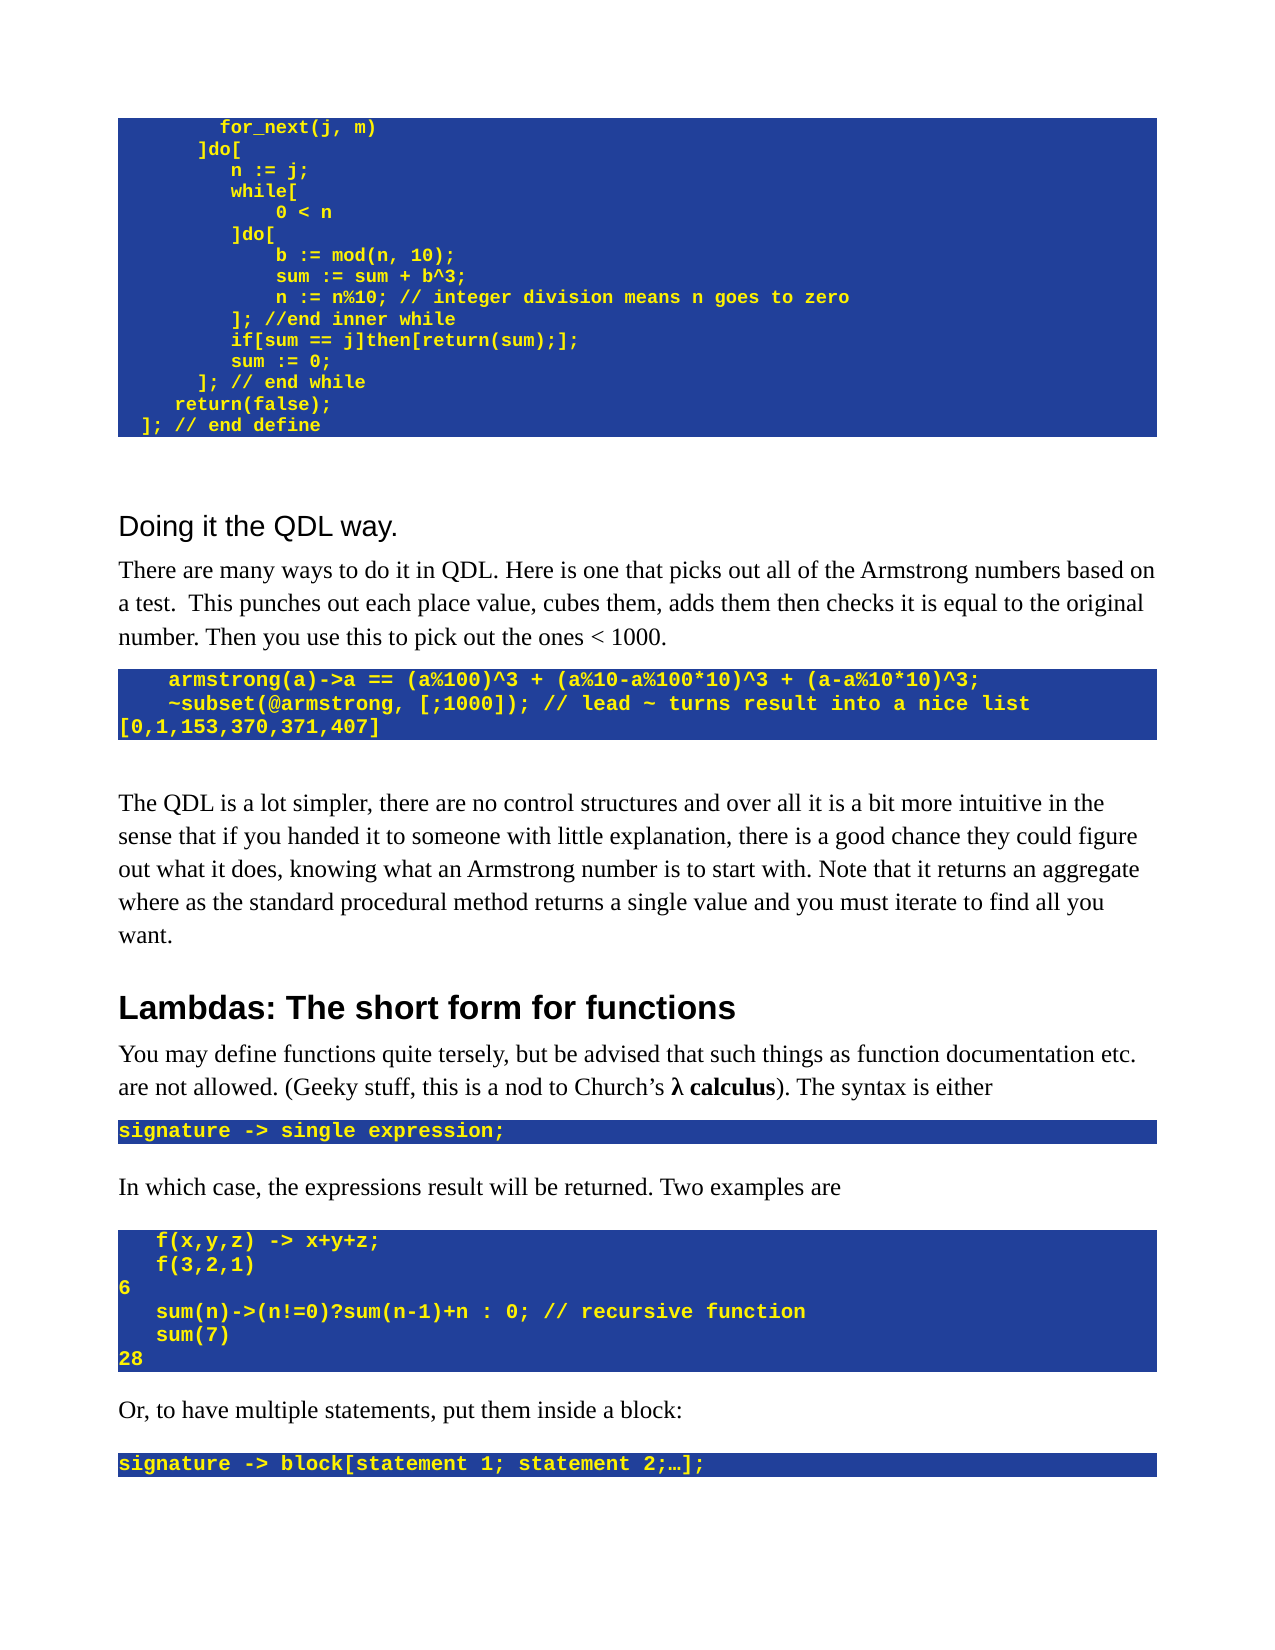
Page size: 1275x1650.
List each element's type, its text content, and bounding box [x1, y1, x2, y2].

text f(3,2,1) [118, 1253, 1157, 1277]
subtitle Doing it the QDL way. [118, 509, 1157, 543]
text You may define functions quite tersely, but be advised that such things as function documentation etc. are not allowed. (Geeky stuff, this is a nod to Church’s λ calculus). The syntax is either [118, 1039, 1157, 1101]
text ]; // end while [118, 373, 1157, 394]
text f(x,y,z) -> x+y+z; [118, 1230, 1157, 1253]
text sum := sum + b^3; [118, 267, 1157, 288]
text 28 [118, 1348, 1157, 1372]
text while[ [118, 182, 1157, 203]
text sum := 0; [118, 352, 1157, 373]
text 0 < n [118, 203, 1157, 224]
text In which case, the expressions result will be returned. Two examples are [118, 1172, 1157, 1201]
text n := n%10; // integer division means n goes to zero [118, 288, 1157, 309]
text signature -> single expression; [118, 1120, 1157, 1144]
text [0,1,153,370,371,407] [118, 716, 1157, 740]
subtitle Lambdas: The short form for functions [118, 988, 1157, 1027]
text return(false); [118, 394, 1157, 416]
text 6 [118, 1277, 1157, 1301]
text ]; // end define [118, 416, 1157, 437]
text Or, to have multiple statements, put them inside a block: [118, 1395, 1157, 1424]
text n := j; [118, 161, 1157, 182]
text ]do[ [118, 224, 1157, 246]
text if[sum == j]then[return(sum);]; [118, 331, 1157, 352]
text ]; //end inner while [118, 309, 1157, 331]
text b := mod(n, 10); [118, 246, 1157, 267]
text ]do[ [118, 139, 1157, 161]
text sum(7) [118, 1324, 1157, 1348]
text for_next(j, m) [118, 118, 1157, 139]
text sum(n)->(n!=0)?sum(n-1)+n : 0; // recursive function [118, 1301, 1157, 1324]
text The QDL is a lot simpler, there are no control structures and over all it is a bit more intuitive in the sense that if you handed it to someone with little explanation, there is a good chance they could figure out what it does, knowing what an Armstrong number is to start with. Note that it returns an aggregate where as the standard procedural method returns a single value and you must iterate to find all you want. [118, 788, 1157, 948]
text armstrong(a)->a == (a%100)^3 + (a%10-a%100*10)^3 + (a-a%10*10)^3; [118, 669, 1157, 693]
text signature -> block[statement 1; statement 2;…]; [118, 1453, 1157, 1477]
text There are many ways to do it in QDL. Here is one that picks out all of the Armstrong numbers based on a test. This punches out each place value, cubes them, adds them then checks it is equal to the original number. Then you use this to pick out the ones < 1000. [118, 556, 1157, 650]
text ~subset(@armstrong, [;1000]); // lead ~ turns result into a nice list [118, 693, 1157, 716]
